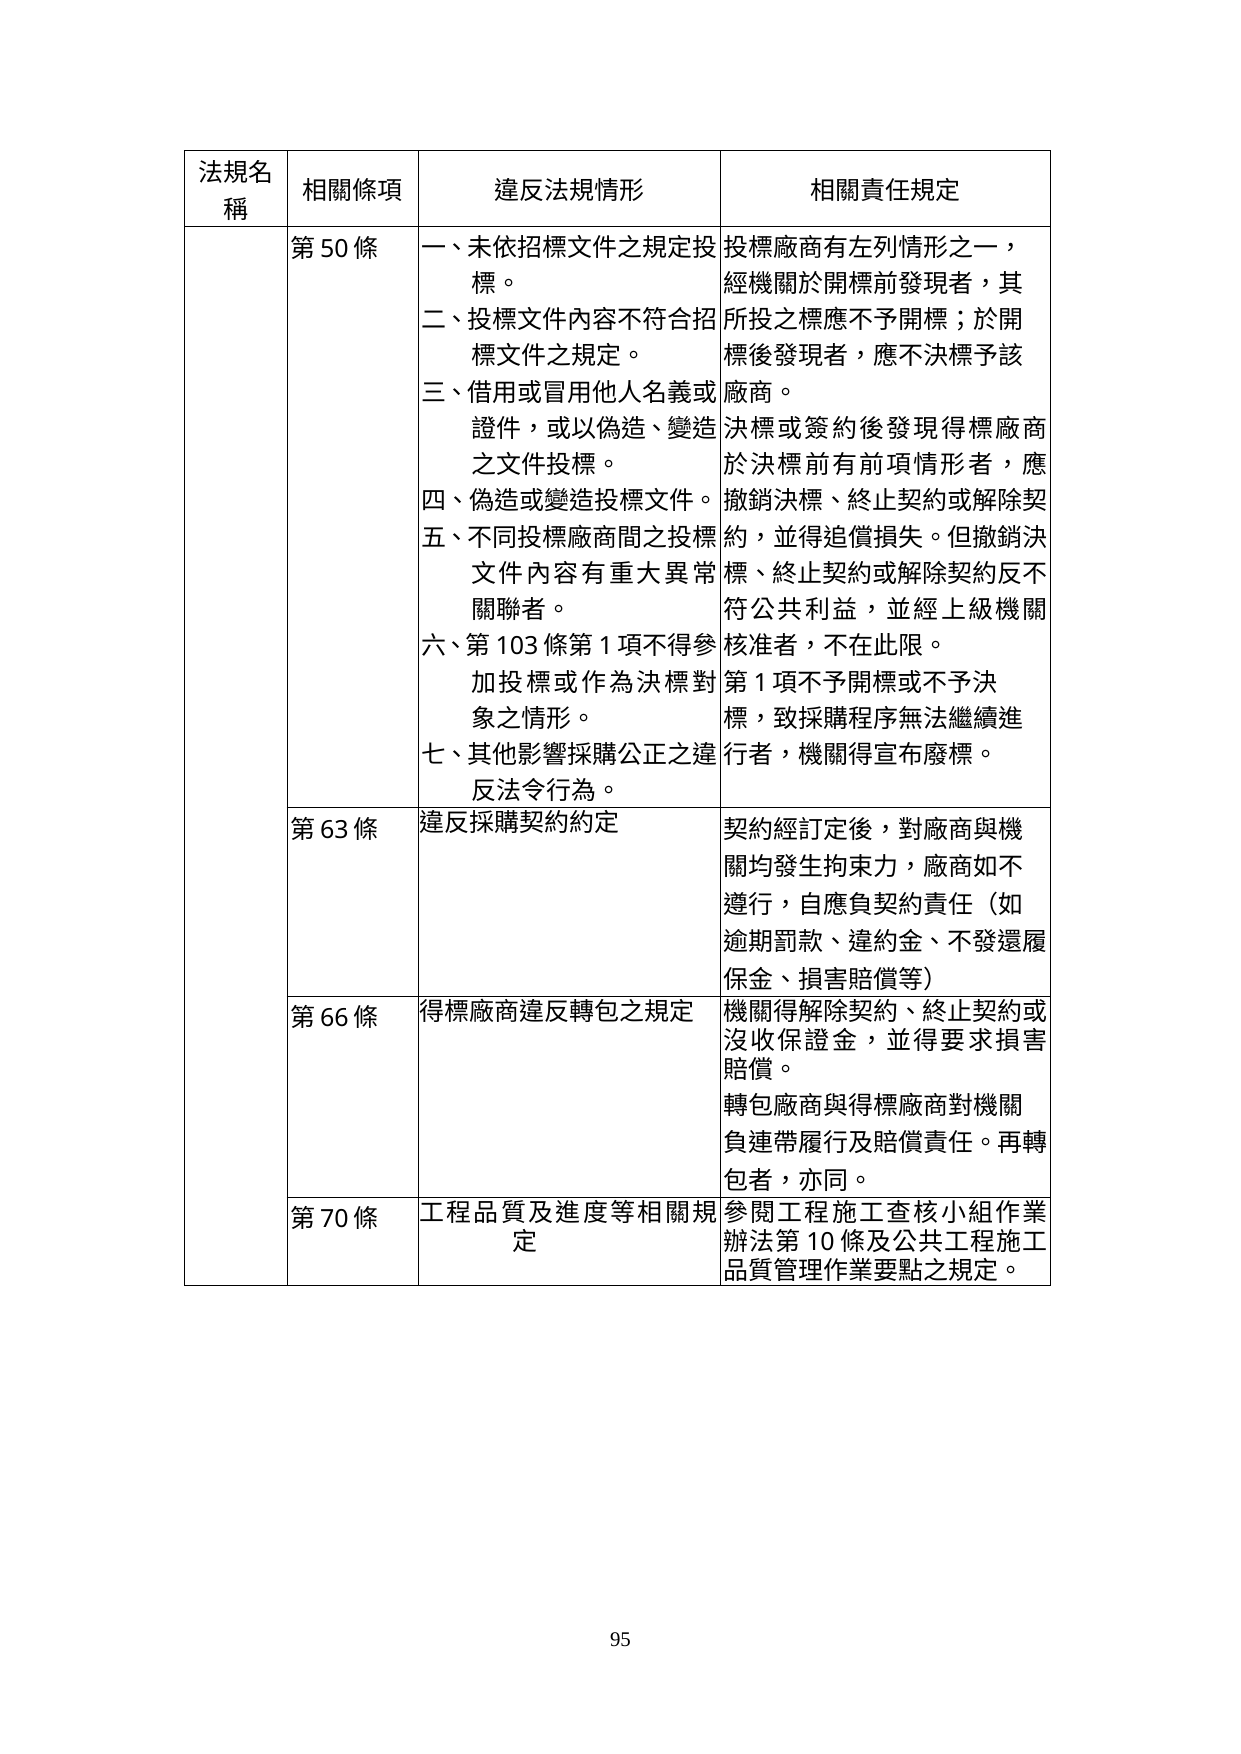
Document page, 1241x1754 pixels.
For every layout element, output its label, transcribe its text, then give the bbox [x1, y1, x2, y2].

table_cell 第63條 [288, 808, 418, 996]
table_cell 違反採購契約約定 [419, 808, 720, 996]
table_cell 參閱工程施工查核小組作業辦法第10條及公共工程施工品質管理作業要點之規定。 [721, 1198, 1050, 1285]
table_cell 第70條 [288, 1198, 418, 1285]
table_cell 得標廠商違反轉包之規定 [419, 997, 720, 1197]
table_header 法規名稱 [185, 151, 287, 226]
table_cell 投標廠商有左列情形之一，經機關於開標前發現者，其所投之標應不予開標；於開標後發現者，應不決標予該廠商。 決標或簽約後發現得標廠商於決標前有前項情形者，應撤銷決標、終止契約或解除契約，並得追償損失。但撤銷決標、終止契約或解除契約反不符公共利益，並經上級機關核准者，不在此限。 第1項不予開標或不予決標，致採購程序無法繼續進行者，機關得宣布廢標。 [721, 227, 1050, 807]
table_cell 第50條 [288, 227, 418, 807]
table_cell 第66條 [288, 997, 418, 1197]
table_header 違反法規情形 [419, 151, 720, 226]
table_cell 工程品質及進度等相關規定 [419, 1198, 720, 1285]
table_cell 機關得解除契約、終止契約或沒收保證金，並得要求損害賠償。 轉包廠商與得標廠商對機關負連帶履行及賠償責任。再轉包者，亦同。 [721, 997, 1050, 1197]
table_header 相關責任規定 [721, 151, 1050, 226]
table_cell 一、未依招標文件之規定投標。 二、投標文件內容不符合招標文件之規定。 三、借用或冒用他人名義或證件，或以偽造、變造之文件投標。 四、偽造或變造投標文件。 五、不同投標廠商間之投標文件內容有重大異常關聯者。 六、第103條第1項不得參加投標或作為決標對象之情形。 七、其他影響採購公正之違反法令行為。 [419, 227, 720, 807]
table_header 相關條項 [288, 151, 418, 226]
table_cell 契約經訂定後，對廠商與機關均發生拘束力，廠商如不遵行，自應負契約責任（如逾期罰款、違約金、不發還履保金、損害賠償等） [721, 808, 1050, 996]
